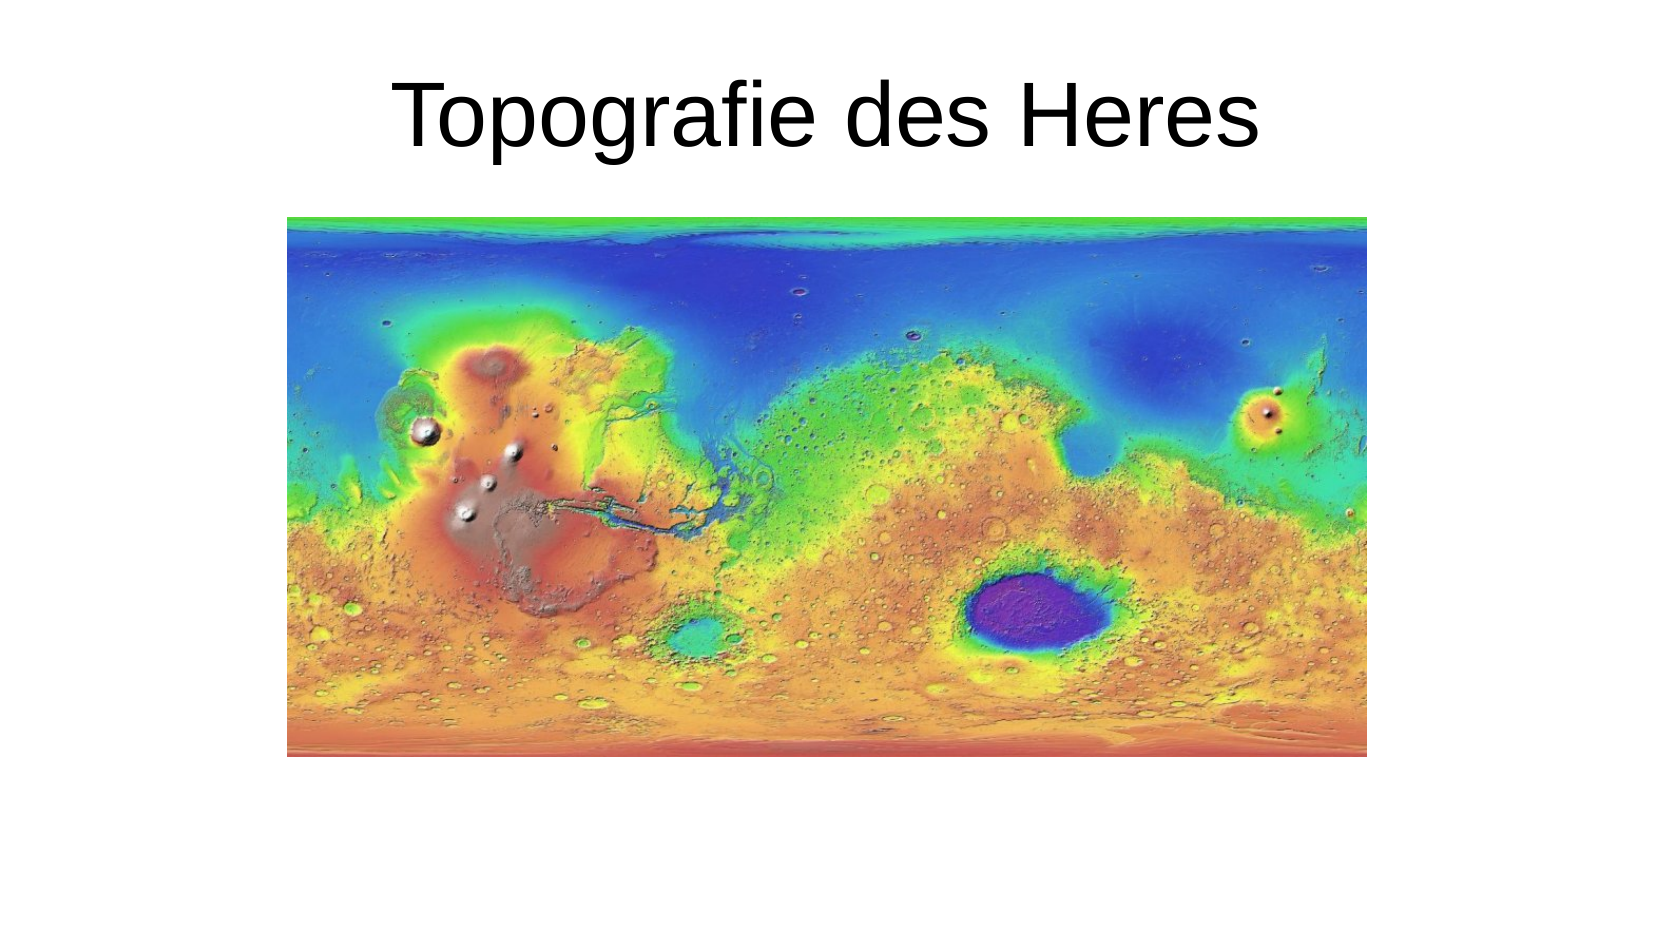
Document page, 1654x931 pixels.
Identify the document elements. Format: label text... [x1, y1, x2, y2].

title Topografie des Heres [82, 37, 1571, 193]
picture [287, 217, 1367, 758]
